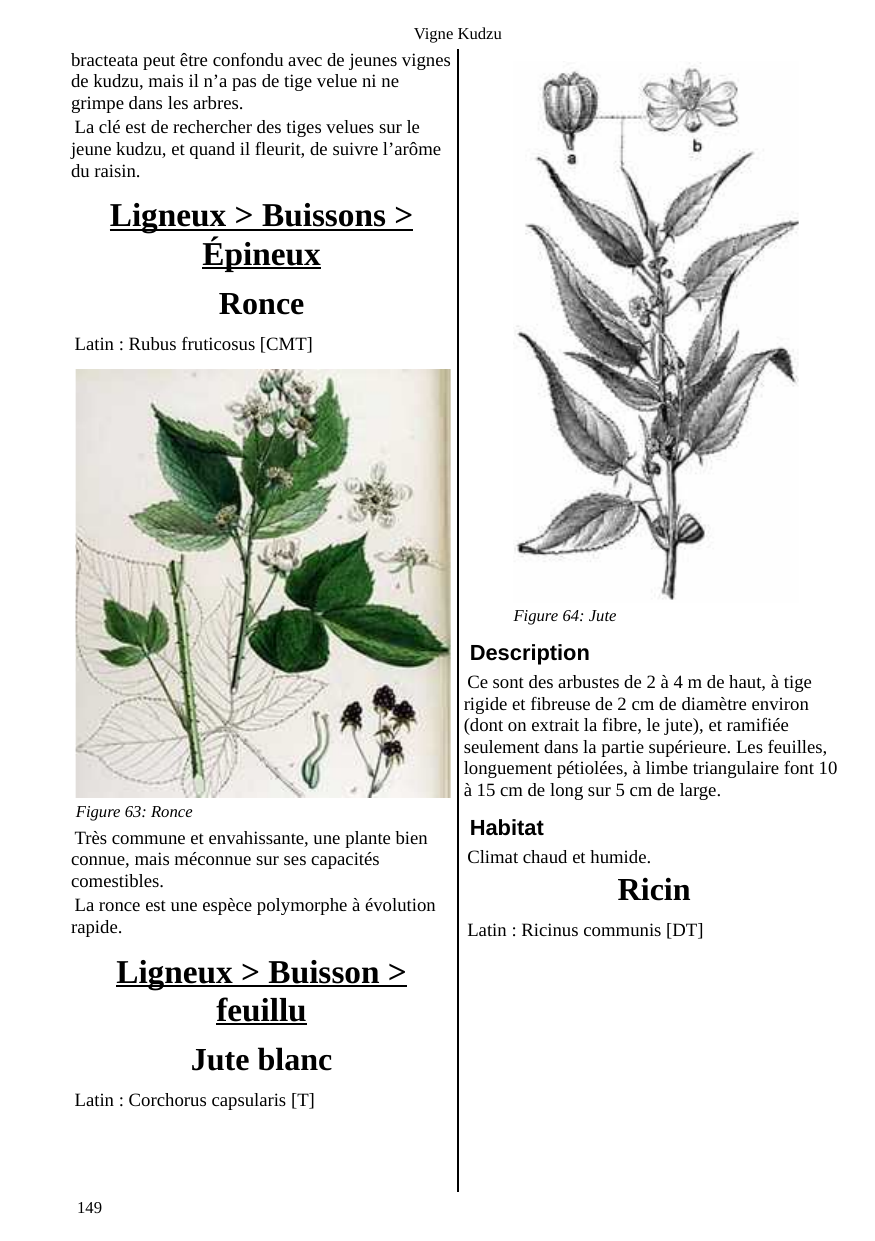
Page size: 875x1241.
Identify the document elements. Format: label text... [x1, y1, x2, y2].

text Latin : Ricinus communis [DT] [463, 919, 844, 941]
picture [75, 369, 451, 798]
text Latin : Rubus fruticosus [CMT] [71, 333, 452, 354]
text La ronce est une espèce polymorphe à évolution rapide. [71, 894, 452, 937]
text bracteata peut être confondu avec de jeunes vignes de kudzu, mais il n’a pas de tige velue ni ne grimpe dans les arbres. [71, 49, 452, 113]
subtitle Ligneux > Buissons > Épineux [71, 196, 452, 272]
subtitle Jute blanc [71, 1040, 452, 1077]
text Très commune et envahissante, une plante bien connue, mais méconnue sur ses capacités comestibles. [71, 827, 452, 891]
subtitle Description [469, 640, 844, 665]
text Climat chaud et humide. [463, 846, 844, 868]
picture [513, 61, 799, 603]
subtitle Ligneux > Buisson > feuillu [71, 952, 452, 1029]
subtitle Ronce [71, 284, 452, 321]
text Ce sont des arbustes de 2 à 4 m de haut, à tige rigide et fibreuse de 2 cm de diamètre environ (dont on extrait la fibre, le jute), et ramifiée seulement dans la partie supérieure. Les feuilles, longuement pétiolées, à limbe triangulaire font 10 à 15 cm de long sur 5 cm de large. [463, 671, 844, 800]
text Figure 64: Jute [513, 603, 798, 625]
text Figure 63: Ronce [76, 798, 451, 821]
text Latin : Corchorus capsularis [T] [71, 1089, 452, 1111]
text La clé est de rechercher des tiges velues sur le jeune kudzu, et quand il fleurit, de suivre l’arôme du raisin. [71, 116, 452, 181]
subtitle Habitat [469, 815, 844, 840]
subtitle Ricin [463, 871, 844, 907]
